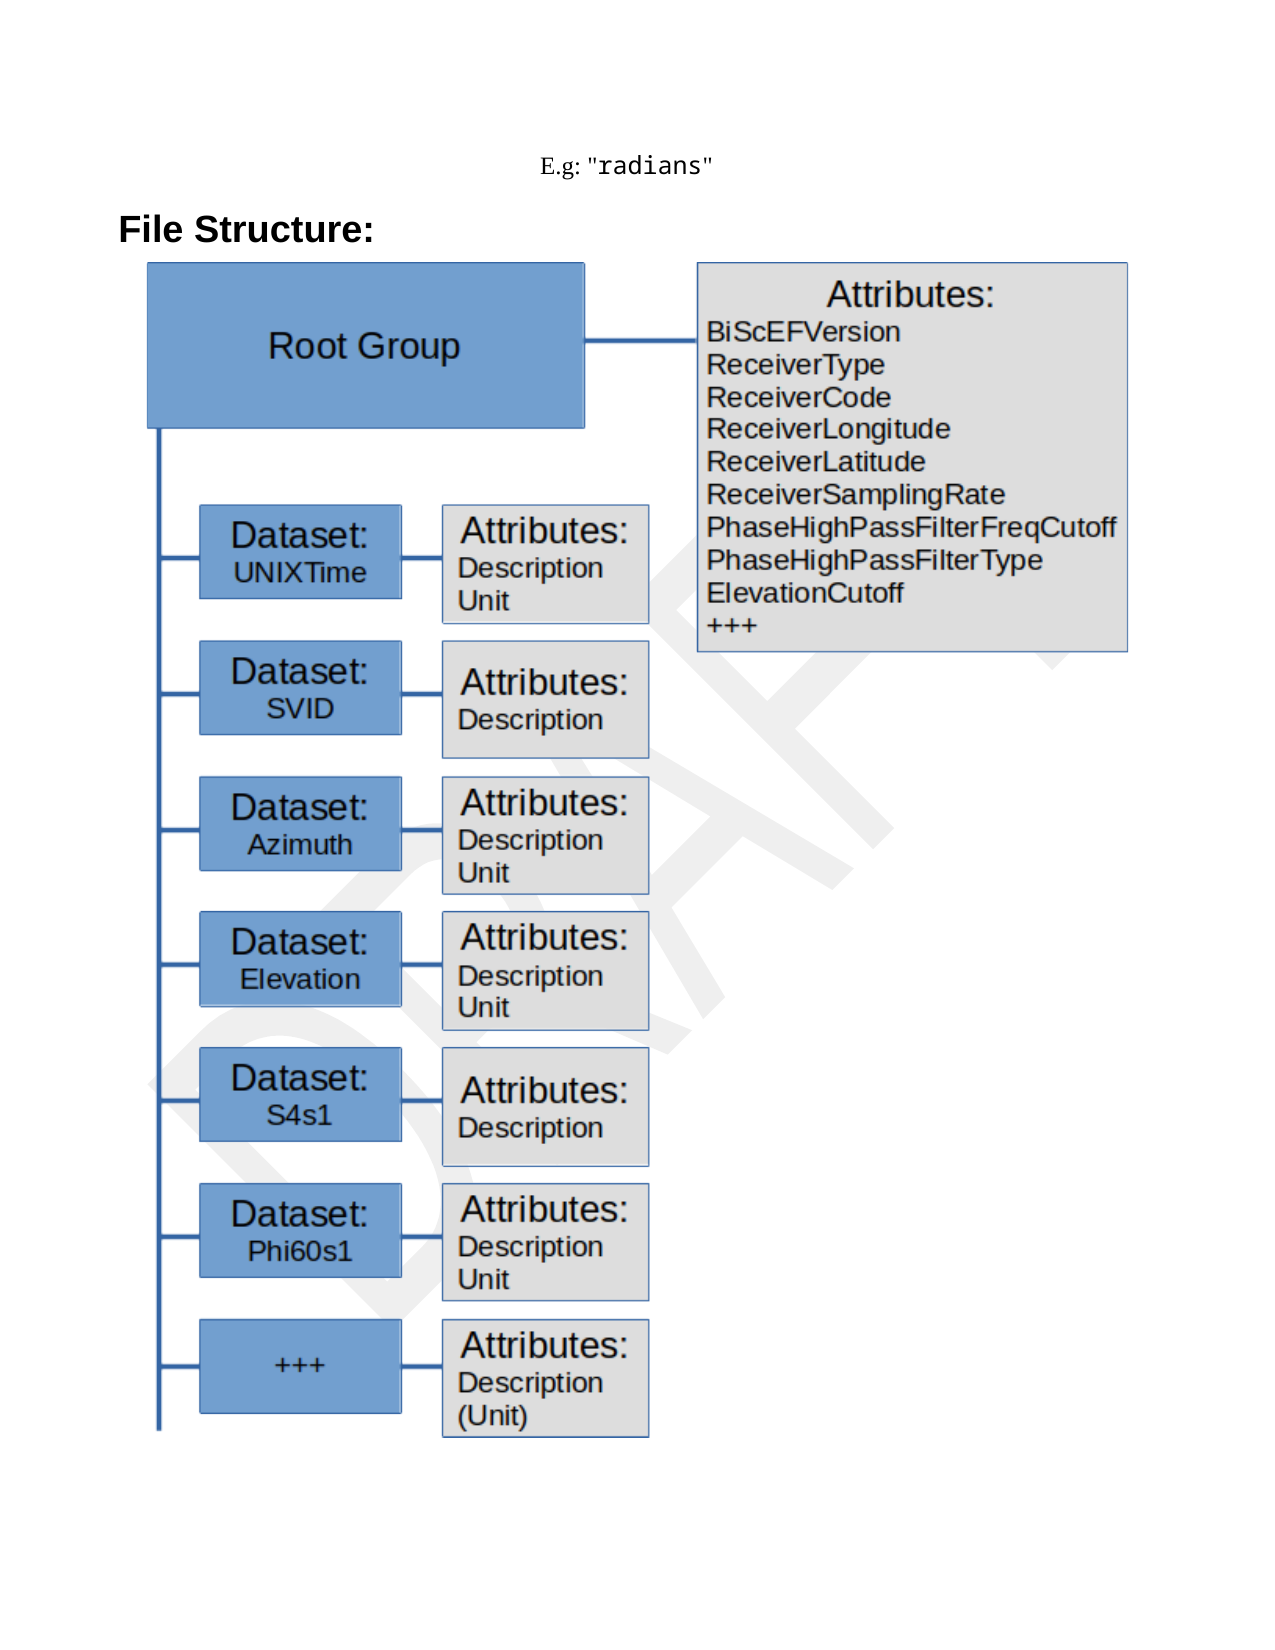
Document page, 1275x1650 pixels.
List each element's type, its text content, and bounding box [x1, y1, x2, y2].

table_cell [1019, 148, 1157, 182]
picture [146, 262, 1129, 1438]
subtitle File Structure: [118, 207, 1157, 250]
table_cell [446, 148, 540, 182]
table_cell [118, 148, 446, 182]
table_cell E.g: "radians" [540, 148, 1018, 182]
